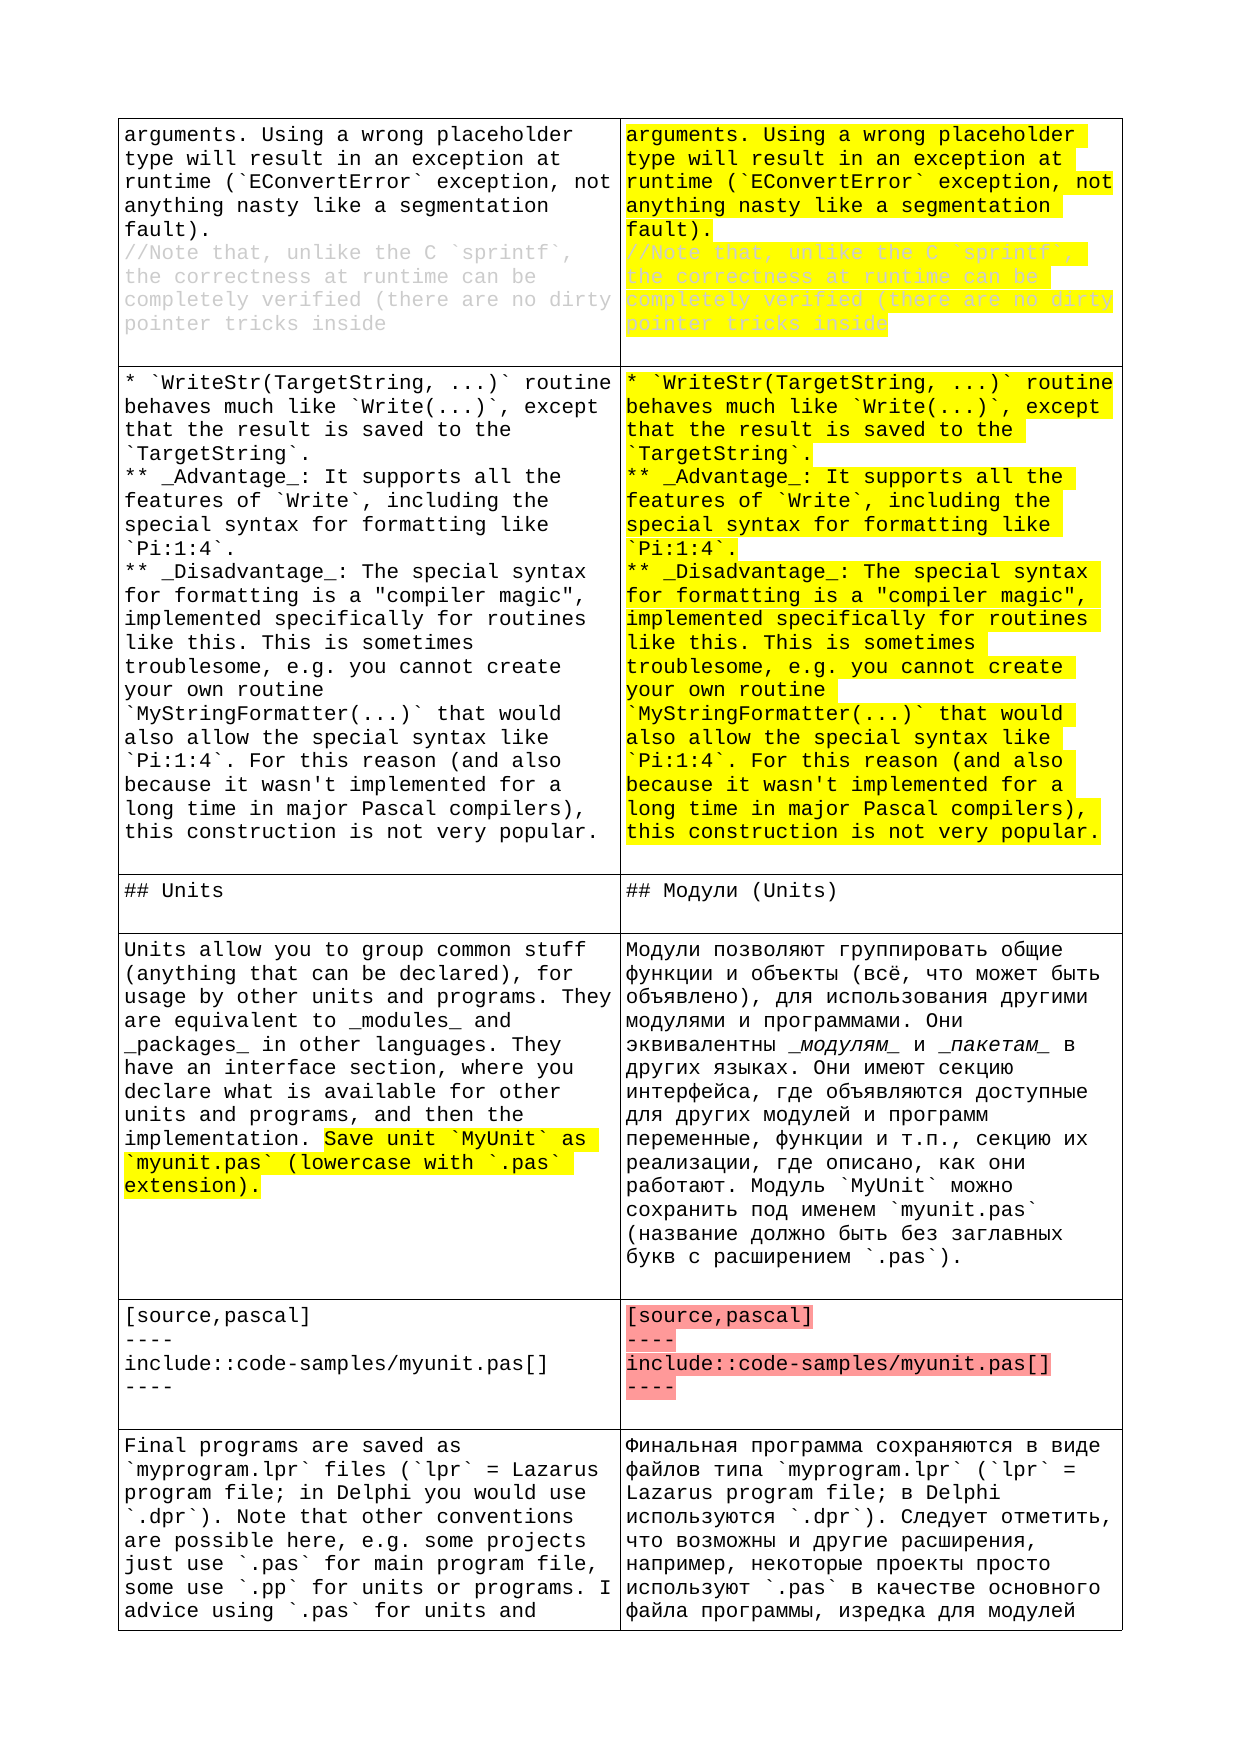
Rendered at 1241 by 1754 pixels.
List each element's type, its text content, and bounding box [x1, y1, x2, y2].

table_cell [source,pascal] ---- include::code-samples/myunit.pas[] ---- [119, 1300, 620, 1429]
table_cell arguments. Using a wrong placeholder type will result in an exception at runtime (`EConvertError` exception, not anything nasty like a segmentation fault). //Note that, unlike the C `sprintf`, the correctness at runtime can be completely verified (there are no dirty pointer tricks inside [119, 119, 620, 366]
table_cell ## Модули (Units) [621, 875, 1122, 933]
table_cell Модули позволяют группировать общие функции и объекты (всё, что может быть объявлено), для использования другими модулями и программами. Они эквивалентны _модулям_ и _пакетам_ в других языках. Они имеют секцию интерфейса, где объявляются доступные для других модулей и программ переменные, функции и т.п., секцию их реализации, где описано, как они работают. Модуль `MyUnit` можно сохранить под именем `myunit.pas` (название должно быть без заглавных букв с расширением `.pas`). [621, 934, 1122, 1299]
table_cell [source,pascal] ---- include::code-samples/myunit.pas[] ---- [621, 1300, 1122, 1429]
table_cell * `WriteStr(TargetString, ...)` routine behaves much like `Write(...)`, except that the result is saved to the `TargetString`. ** _Advantage_: It supports all the features of `Write`, including the special syntax for formatting like `Pi:1:4`. ** _Disadvantage_: The special syntax for formatting is a "compiler magic", implemented specifically for routines like this. This is sometimes troublesome, e.g. you cannot create your own routine `MyStringFormatter(...)` that would also allow the special syntax like `Pi:1:4`. For this reason (and also because it wasn't implemented for a long time in major Pascal compilers), this construction is not very popular. [621, 367, 1122, 874]
table_cell * `WriteStr(TargetString, ...)` routine behaves much like `Write(...)`, except that the result is saved to the `TargetString`. ** _Advantage_: It supports all the features of `Write`, including the special syntax for formatting like `Pi:1:4`. ** _Disadvantage_: The special syntax for formatting is a "compiler magic", implemented specifically for routines like this. This is sometimes troublesome, e.g. you cannot create your own routine `MyStringFormatter(...)` that would also allow the special syntax like `Pi:1:4`. For this reason (and also because it wasn't implemented for a long time in major Pascal compilers), this construction is not very popular. [119, 367, 620, 874]
table_cell ## Units [119, 875, 620, 933]
table_cell Units allow you to group common stuff (anything that can be declared), for usage by other units and programs. They are equivalent to _modules_ and _packages_ in other languages. They have an interface section, where you declare what is available for other units and programs, and then the implementation. Save unit `MyUnit` as `myunit.pas` (lowercase with `.pas` extension). [119, 934, 620, 1299]
table_cell Финальная программа сохраняются в виде файлов типа `myprogram.lpr` (`lpr` = Lazarus program file; в Delphi используются `.dpr`). Следует отметить, что возможны и другие расширения, например, некоторые проекты просто используют `.pas` в качестве основного файла программы, изредка для модулей [621, 1430, 1122, 1630]
table_cell Final programs are saved as `myprogram.lpr` files (`lpr` = Lazarus program file; in Delphi you would use `.dpr`). Note that other conventions are possible here, e.g. some projects just use `.pas` for main program file, some use `.pp` for units or programs. I advice using `.pas` for units and [119, 1430, 620, 1630]
table_cell arguments. Using a wrong placeholder type will result in an exception at runtime (`EConvertError` exception, not anything nasty like a segmentation fault). //Note that, unlike the C `sprintf`, the correctness at runtime can be completely verified (there are no dirty pointer tricks inside [621, 119, 1122, 366]
